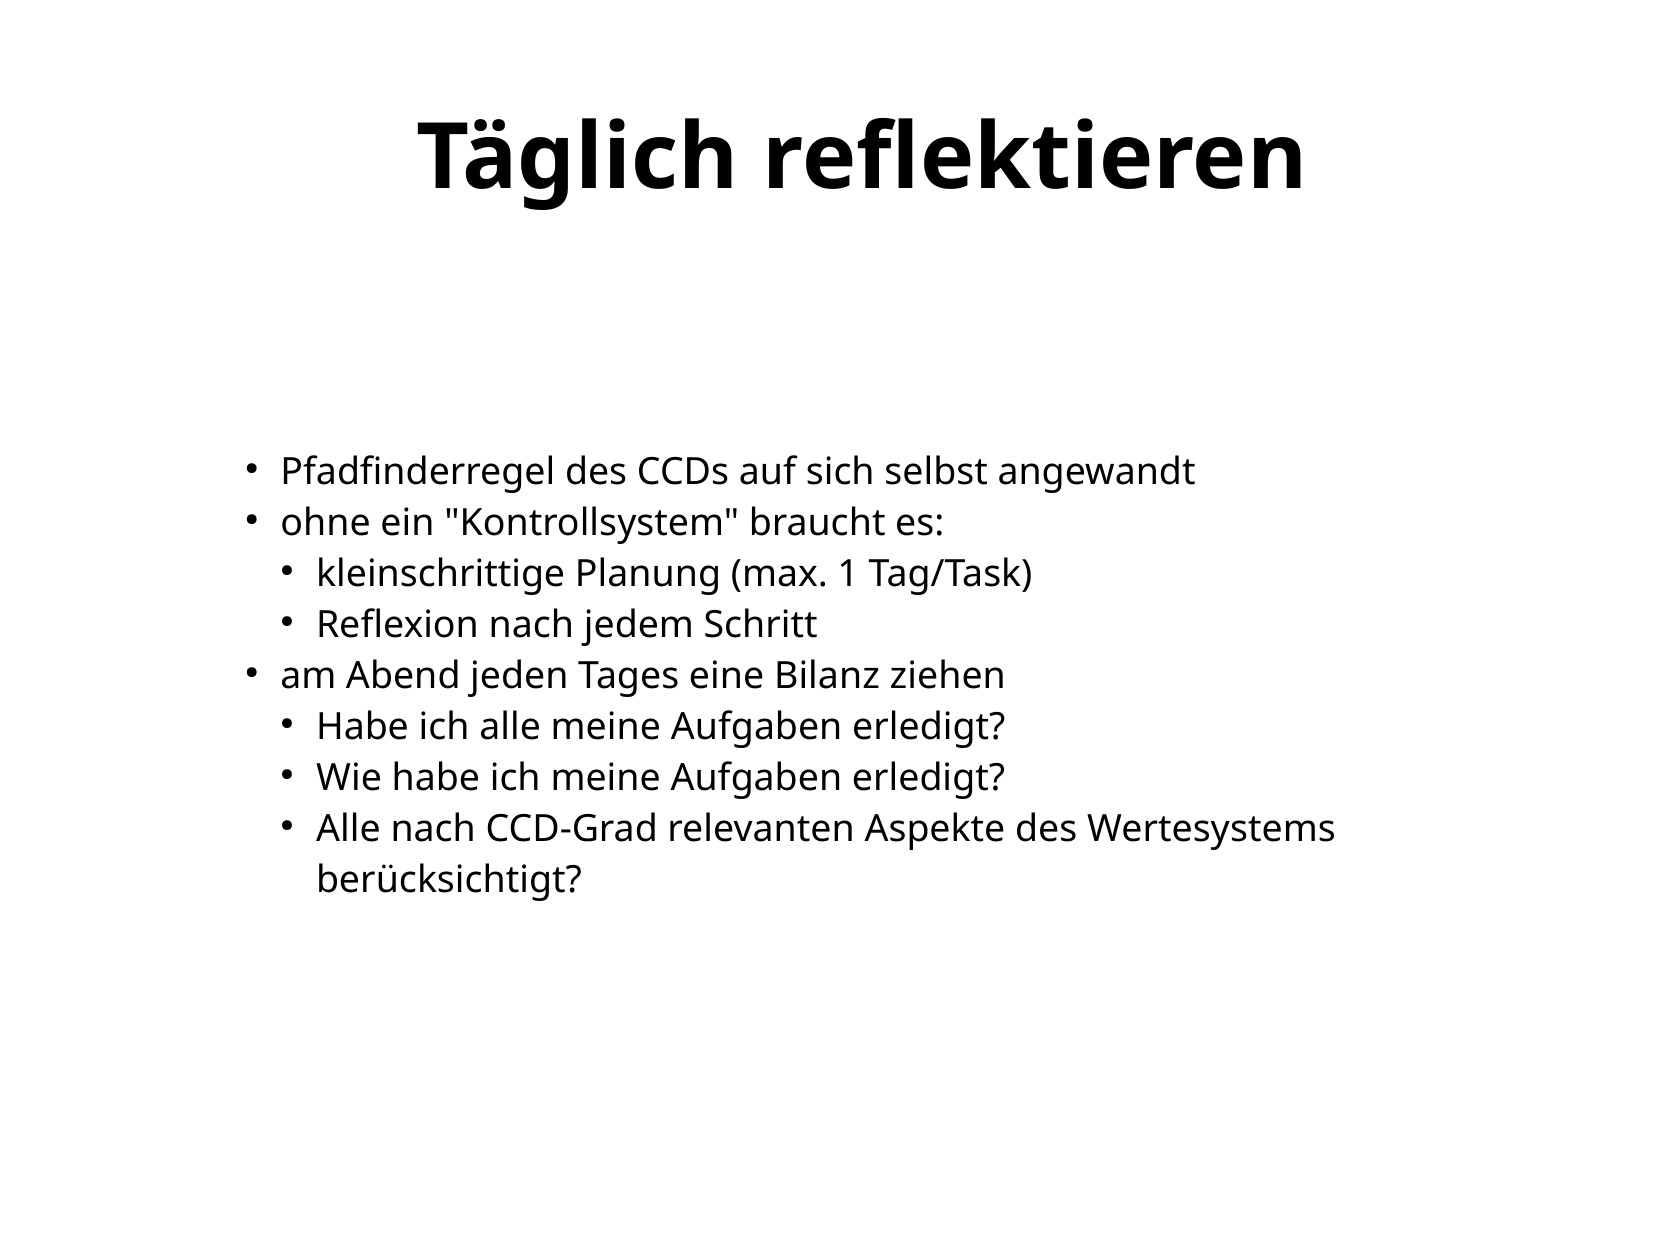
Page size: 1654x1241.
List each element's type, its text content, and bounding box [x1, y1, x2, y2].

text_box Pfadfinderregel des CCDs auf sich selbst angewandt ohne ein "Kontrollsystem" braucht es: kleinschrittige Planung (max. 1 Tag/Task) Reflexion nach jedem Schritt am Abend jeden Tages eine Bilanz ziehen Habe ich alle meine Aufgaben erledigt? Wie habe ich meine Aufgaben erledigt? Alle nach CCD-Grad relevanten Aspekte des Wertesystems berücksichtigt? [230, 437, 1495, 878]
title Täglich reflektieren [82, 49, 1571, 257]
